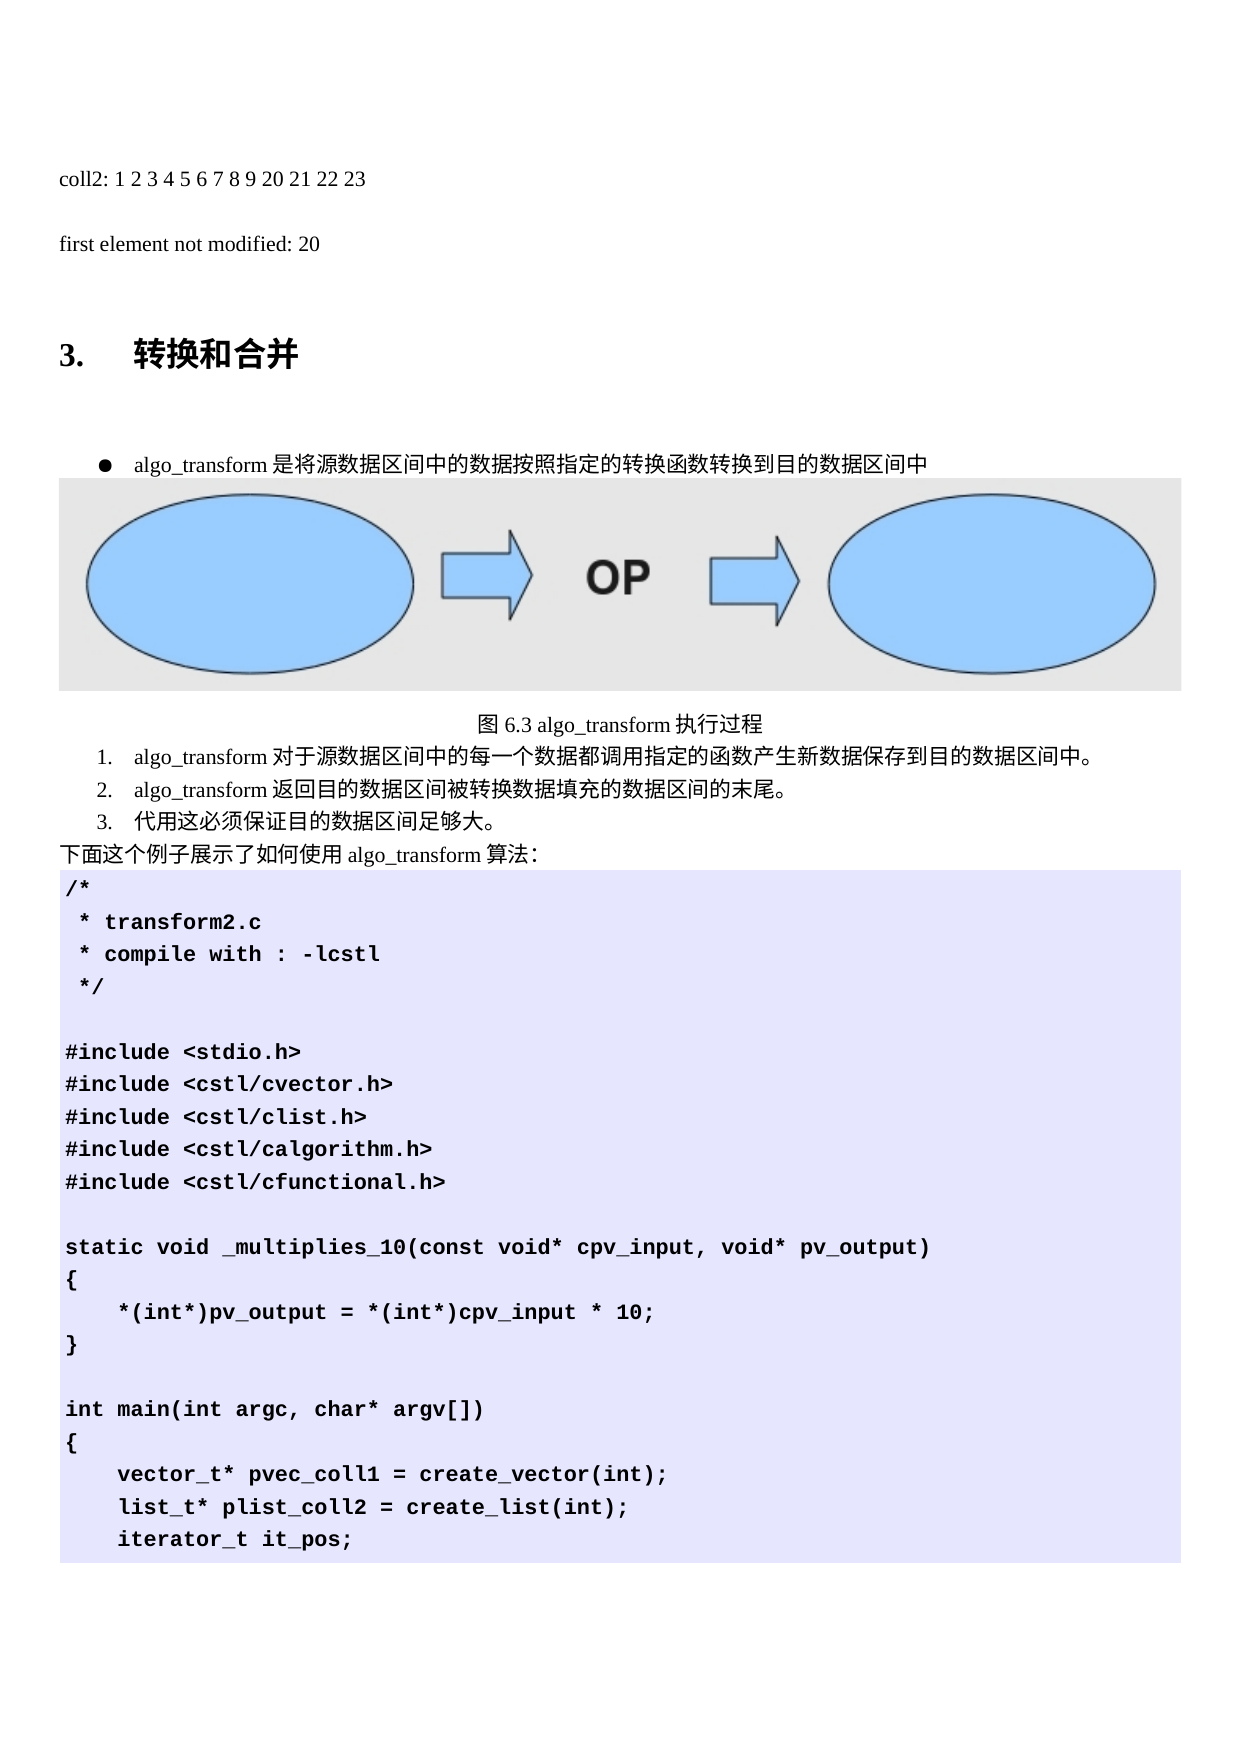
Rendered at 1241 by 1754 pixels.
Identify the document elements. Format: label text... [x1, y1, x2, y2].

text coll2: 1 2 3 4 5 6 7 8 9 20 21 22 23 [59, 162, 1181, 194]
list algo_transform对于源数据区间中的每一个数据都调用指定的函数产生新数据保存到目的数据区间中。 [96, 739, 1181, 771]
text 下面这个例子展示了如何使用algo_transform算法： [59, 836, 1181, 869]
text first element not modified: 20 [59, 227, 1181, 259]
list algo_transform返回目的数据区间被转换数据填充的数据区间的末尾。 [96, 771, 1181, 804]
subtitle 转换和合并 [59, 319, 1181, 384]
table_header /* * transform2.c * compile with : -lcstl */ #include <stdio.h> #include <cstl/cvector.h> #include <cstl/clist.h> #include <cstl/calgorithm.h> #include <cstl/cfunctional.h> static void _multiplies_10(const void* cpv_input, void* pv_output) { *(int*)pv_output = *(int*)cpv_input * 10; } int main(int argc, char* argv[]) { vector_t* pvec_coll1 = create_vector(int); list_t* plist_coll2 = create_list(int); iterator_t it_pos; [60, 870, 1181, 1563]
list 代用这必须保证目的数据区间足够大。 [96, 804, 1181, 836]
picture [58, 478, 1182, 691]
list algo_transform是将源数据区间中的数据按照指定的转换函数转换到目的数据区间中 [96, 446, 1181, 478]
text 图 6.3 algo_transform执行过程 [59, 691, 1181, 739]
